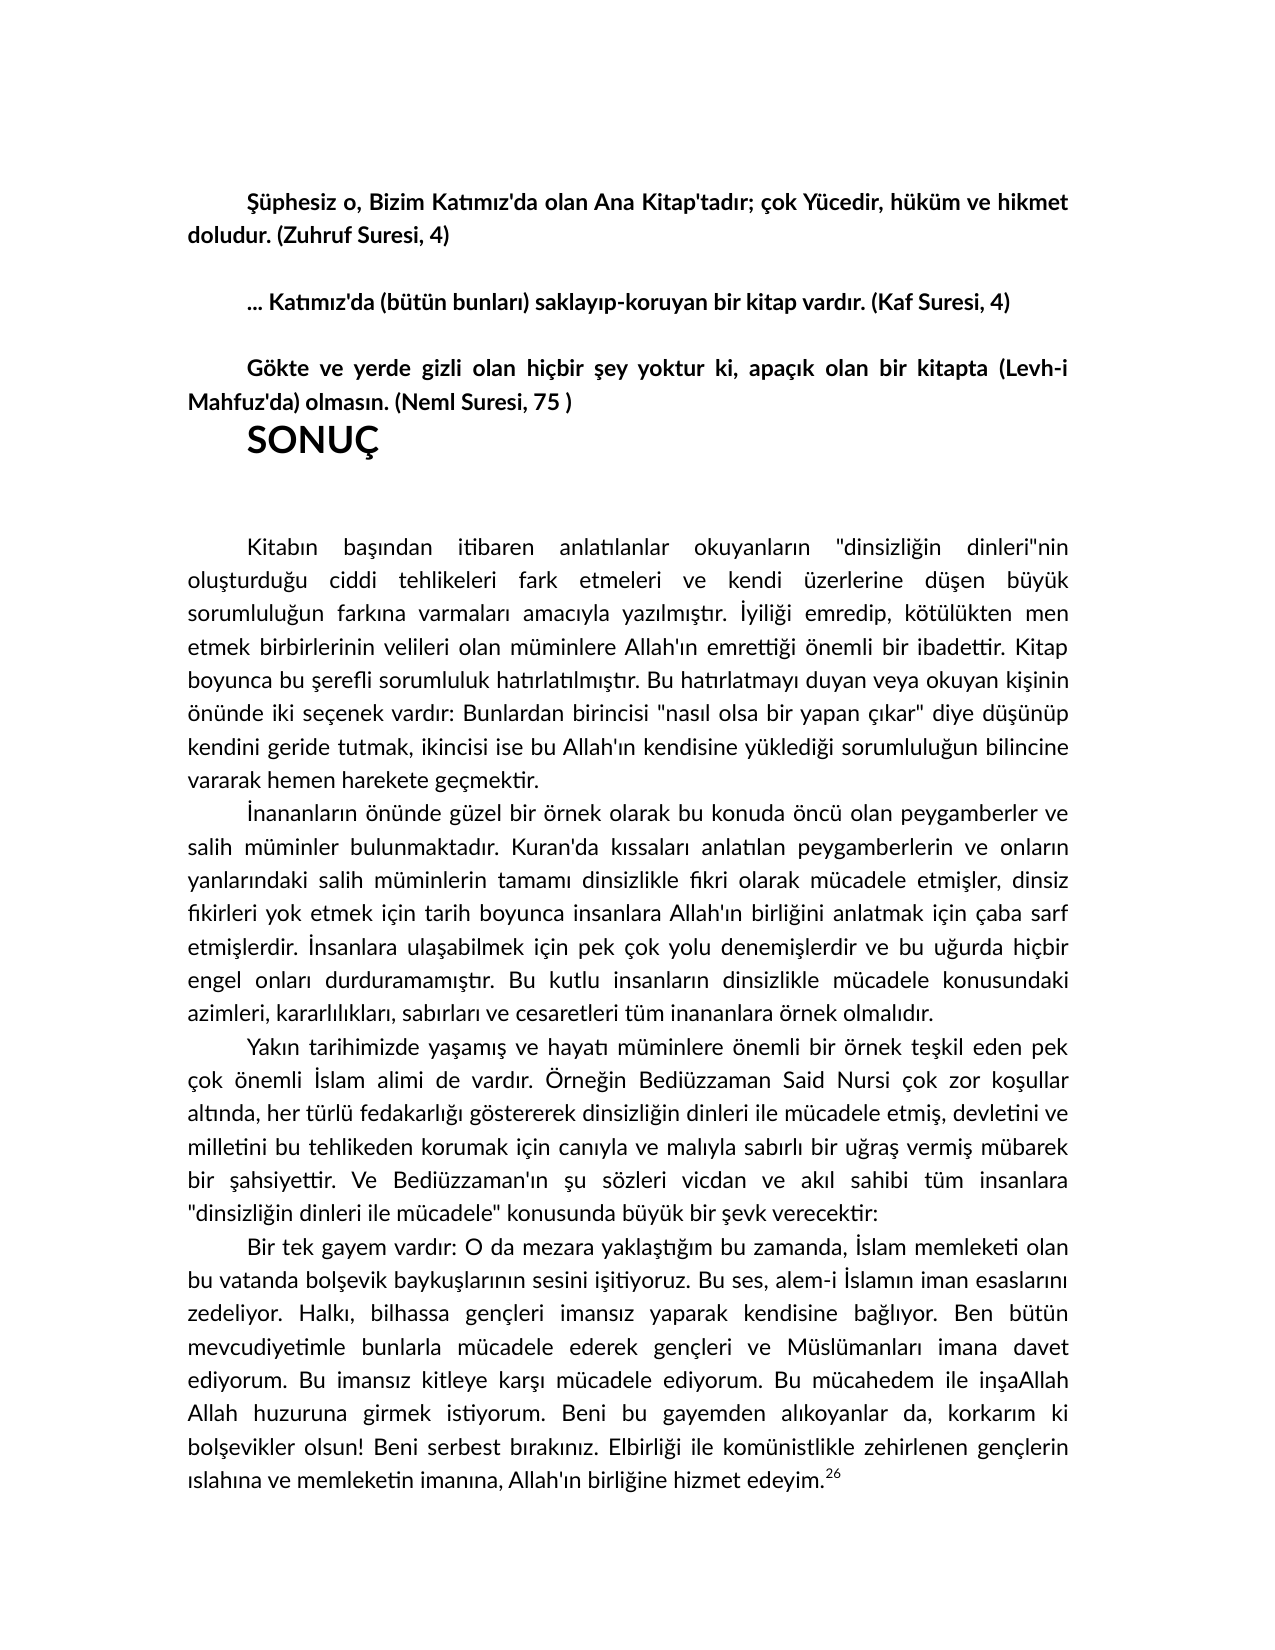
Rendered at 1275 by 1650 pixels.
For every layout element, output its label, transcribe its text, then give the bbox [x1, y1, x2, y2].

text Gökte ve yerde gizli olan hiçbir şey yoktur ki, apaçık olan bir kitapta (Levh-i Mahfuz'da) olmasın. (Neml Suresi, 75 ) [187, 350, 1070, 417]
text Şüphesiz o, Bizim Katımız'da olan Ana Kitap'tadır; çok Yücedir, hüküm ve hikmet doludur. (Zuhruf Suresi, 4) [187, 183, 1070, 250]
text Kitabın başından itibaren anlatılanlar okuyanların "dinsizliğin dinleri"nin oluşturduğu ciddi tehlikeleri fark etmeleri ve kendi üzerlerine düşen büyük sorumluluğun farkına varmaları amacıyla yazılmıştır. İyiliği emredip, kötülükten men etmek birbirlerinin velileri olan müminlere Allah'ın emrettiği önemli bir ibadettir. Kitap boyunca bu şerefli sorumluluk hatırlatılmıştır. Bu hatırlatmayı duyan veya okuyan kişinin önünde iki seçenek vardır: Bunlardan birincisi "nasıl olsa bir yapan çıkar" diye düşünüp kendini geride tutmak, ikincisi ise bu Allah'ın kendisine yüklediği sorumluluğun bilincine vararak hemen harekete geçmektir. [187, 528, 1070, 795]
text SONUÇ [187, 417, 1070, 462]
text ... Katımız'da (bütün bunları) saklayıp-koruyan bir kitap vardır. (Kaf Suresi, 4) [187, 283, 1070, 317]
text İnananların önünde güzel bir örnek olarak bu konuda öncü olan peygamberler ve salih müminler bulunmaktadır. Kuran'da kıssaları anlatılan peygamberlerin ve onların yanlarındaki salih müminlerin tamamı dinsizlikle fikri olarak mücadele etmişler, dinsiz fikirleri yok etmek için tarih boyunca insanlara Allah'ın birliğini anlatmak için çaba sarf etmişlerdir. İnsanlara ulaşabilmek için pek çok yolu denemişlerdir ve bu uğurda hiçbir engel onları durduramamıştır. Bu kutlu insanların dinsizlikle mücadele konusundaki azimleri, kararlılıkları, sabırları ve cesaretleri tüm inananlara örnek olmalıdır. [187, 795, 1070, 1028]
text Yakın tarihimizde yaşamış ve hayatı müminlere önemli bir örnek teşkil eden pek çok önemli İslam alimi de vardır. Örneğin Bediüzzaman Said Nursi çok zor koşullar altında, her türlü fedakarlığı göstererek dinsizliğin dinleri ile mücadele etmiş, devletini ve milletini bu tehlikeden korumak için canıyla ve malıyla sabırlı bir uğraş vermiş mübarek bir şahsiyettir. Ve Bediüzzaman'ın şu sözleri vicdan ve akıl sahibi tüm insanlara "dinsizliğin dinleri ile mücadele" konusunda büyük bir şevk verecektir: [187, 1028, 1070, 1228]
text Bir tek gayem vardır: O da mezara yaklaştığım bu zamanda, İslam memleketi olan bu vatanda bolşevik baykuşlarının sesini işitiyoruz. Bu ses, alem-i İslamın iman esaslarını zedeliyor. Halkı, bilhassa gençleri imansız yaparak kendisine bağlıyor. Ben bütün mevcudiyetimle bunlarla mücadele ederek gençleri ve Müslümanları imana davet ediyorum. Bu imansız kitleye karşı mücadele ediyorum. Bu mücahedem ile inşaAllah Allah huzuruna girmek istiyorum. Beni bu gayemden alıkoyanlar da, korkarım ki bolşevikler olsun! Beni serbest bırakınız. Elbirliği ile komünistlikle zehirlenen gençlerin ıslahına ve memleketin imanına, Allah'ın birliğine hizmet edeyim.26 [187, 1228, 1070, 1495]
